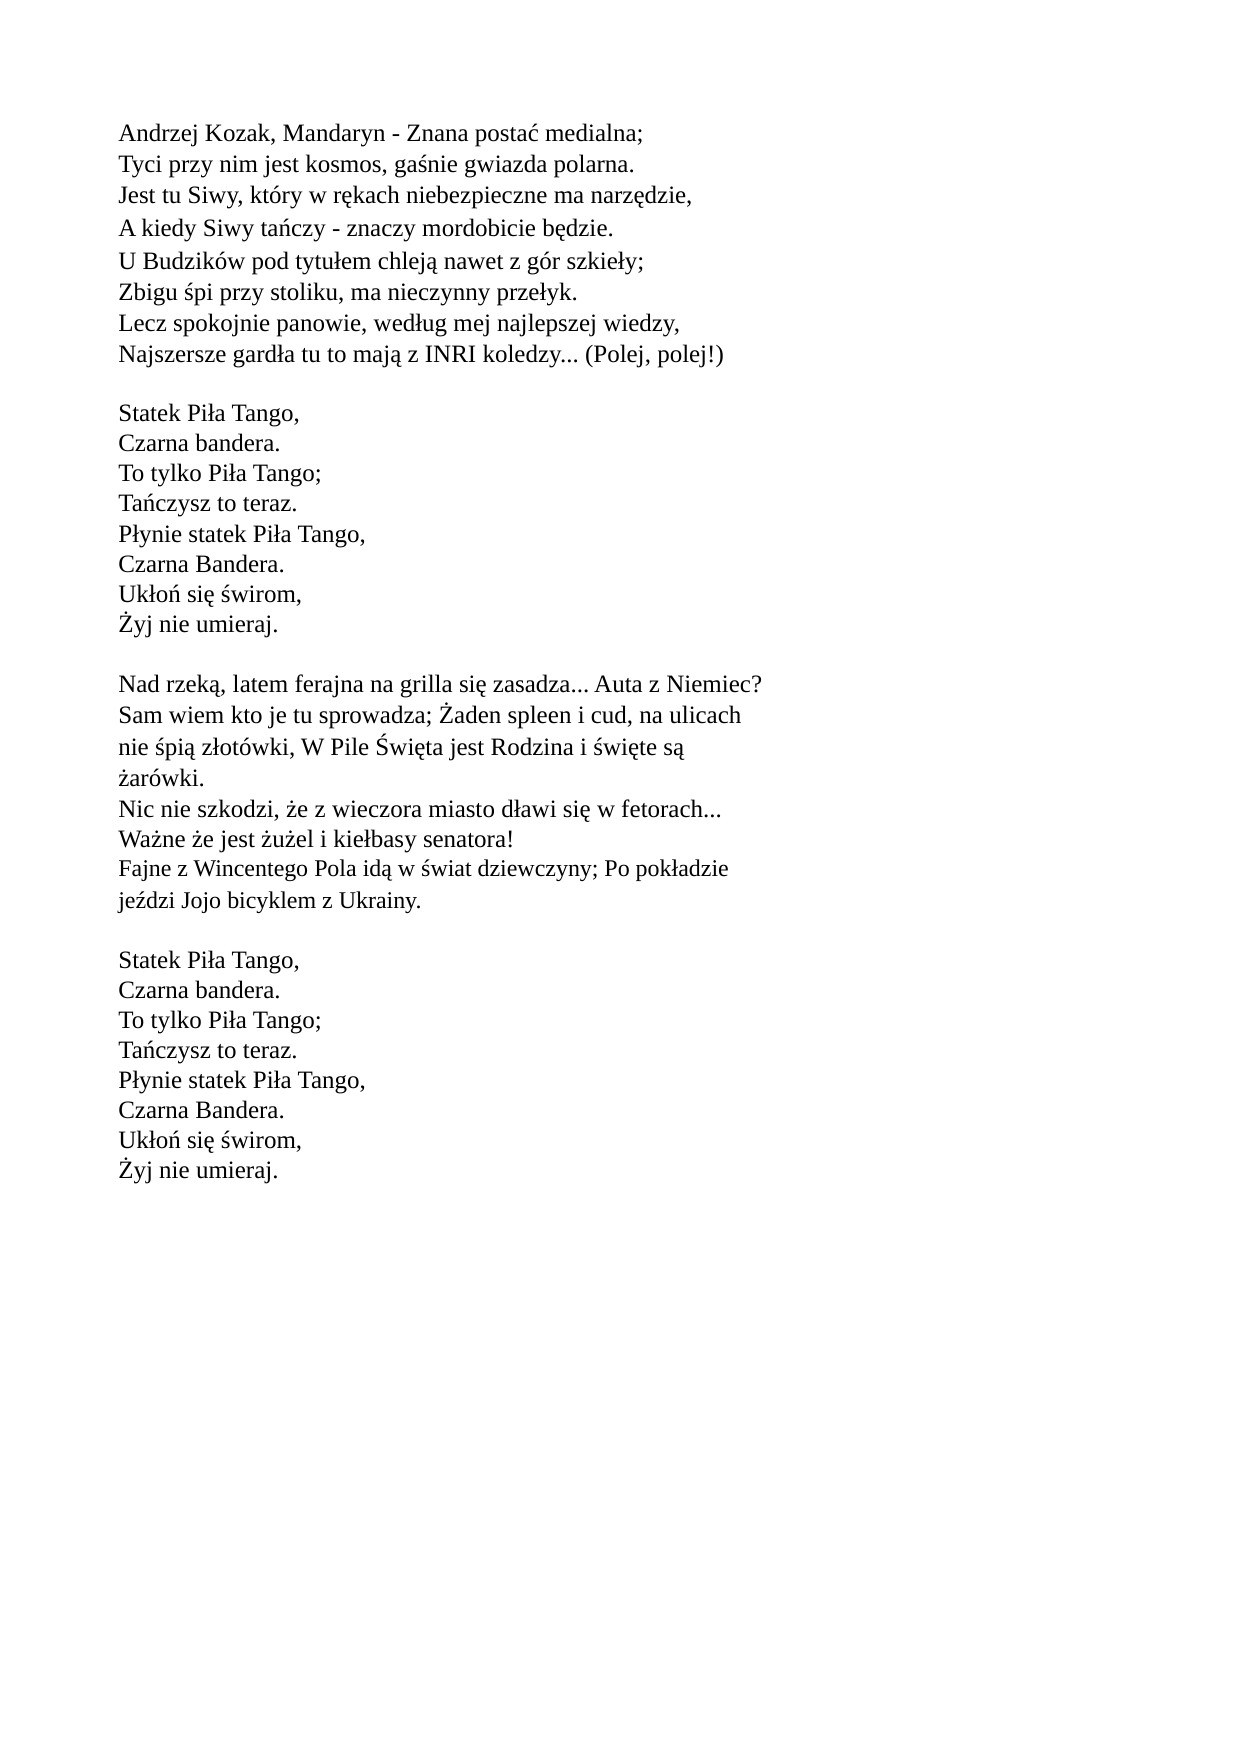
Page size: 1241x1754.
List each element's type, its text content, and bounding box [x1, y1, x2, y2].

text Tańczysz to teraz. [118, 1035, 1122, 1064]
text Nad rzeką, latem ferajna na grilla się zasadza... Auta z Niemiec? Sam wiem kto je tu sprowadza; Żaden spleen i cud, na ulicach nie śpią złotówki, W Pile Święta jest Rodzina i święte są żarówki. [118, 669, 765, 792]
text To tylko Piła Tango; [118, 458, 1122, 487]
text Statek Piła Tango, [118, 398, 1122, 427]
text Czarna bandera. [118, 975, 1122, 1003]
text Ukłoń się świrom, [118, 1125, 1122, 1154]
text A kiedy Siwy tańczy - znaczy mordobicie będzie. [118, 213, 857, 242]
text Fajne z Wincentego Pola idą w świat dziewczyny; Po pokładzie jeździ Jojo bicyklem z Ukrainy. [118, 854, 778, 914]
text Czarna Bandera. [118, 1095, 1122, 1124]
text Płynie statek Piła Tango, [118, 519, 1122, 547]
text Ważne że jest żużel i kiełbasy senatora! [118, 824, 1122, 853]
text Ukłoń się świrom, [118, 579, 1122, 608]
text Żyj nie umieraj. [118, 1155, 1122, 1184]
text Żyj nie umieraj. [118, 609, 1122, 638]
text To tylko Piła Tango; [118, 1005, 1122, 1034]
text Zbigu śpi przy stoliku, ma nieczynny przełyk. [118, 277, 805, 306]
text Jest tu Siwy, który w rękach niebezpieczne ma narzędzie, [118, 181, 857, 209]
text Andrzej Kozak, Mandaryn - Znana postać medialna; [118, 118, 809, 147]
text Najszersze gardła tu to mają z INRI koledzy... (Polej, polej!) [118, 339, 832, 367]
text U Budzików pod tytułem chleją nawet z gór szkieły; [118, 246, 805, 275]
text Statek Piła Tango, [118, 945, 1122, 973]
text Nic nie szkodzi, że z wieczora miasto dławi się w fetorach... [118, 794, 1122, 823]
text Czarna Bandera. [118, 549, 1122, 577]
text Czarna bandera. [118, 428, 1122, 457]
text Tańczysz to teraz. [118, 488, 1122, 517]
text Płynie statek Piła Tango, [118, 1065, 1122, 1094]
text Tyci przy nim jest kosmos, gaśnie gwiazda polarna. [118, 149, 809, 178]
text Lecz spokojnie panowie, według mej najlepszej wiedzy, [118, 308, 832, 337]
